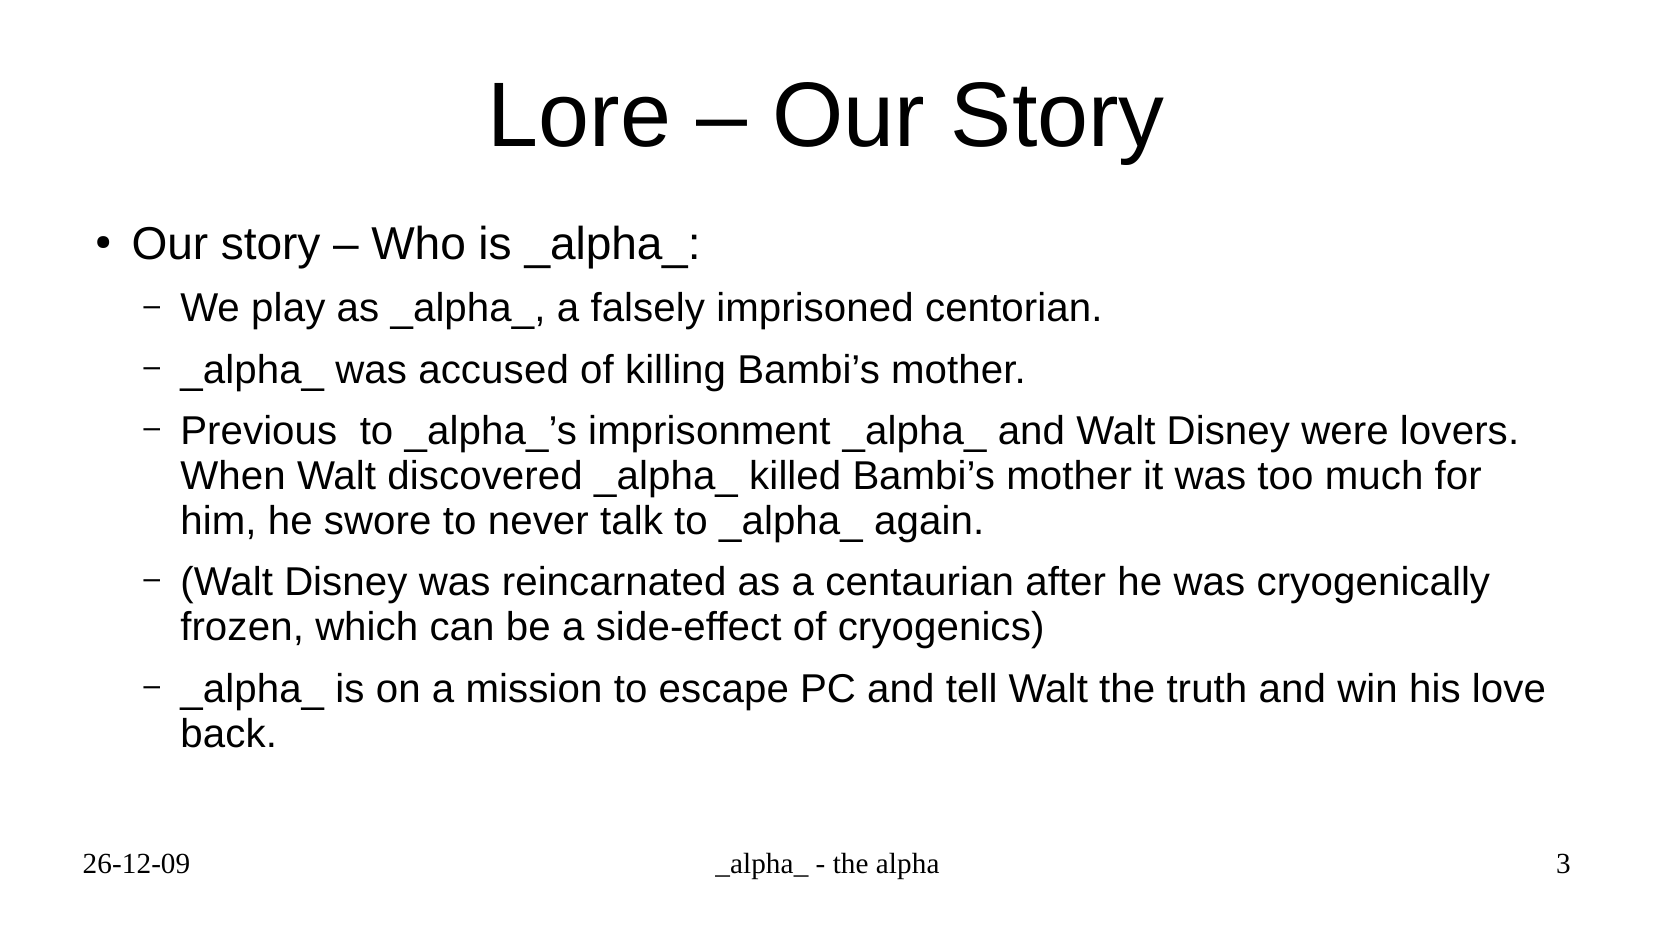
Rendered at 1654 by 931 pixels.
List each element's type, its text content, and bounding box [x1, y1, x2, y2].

title Lore – Our Story [82, 37, 1571, 193]
list Our story – Who is _alpha_: We play as _alpha_, a falsely imprisoned centorian. _alpha_ was accused of killing Bambi’s mother. Previous to _alpha_’s imprisonment _alpha_ and Walt Disney were lovers. When Walt discovered _alpha_ killed Bambi’s mother it was too much for him, he swore to never talk to _alpha_ again. (Walt Disney was reincarnated as a centaurian after he was cryogenically frozen, which can be a side-effect of cryogenics) _alpha_ is on a mission to escape PC and tell Walt the truth and win his love back. [82, 217, 1571, 758]
